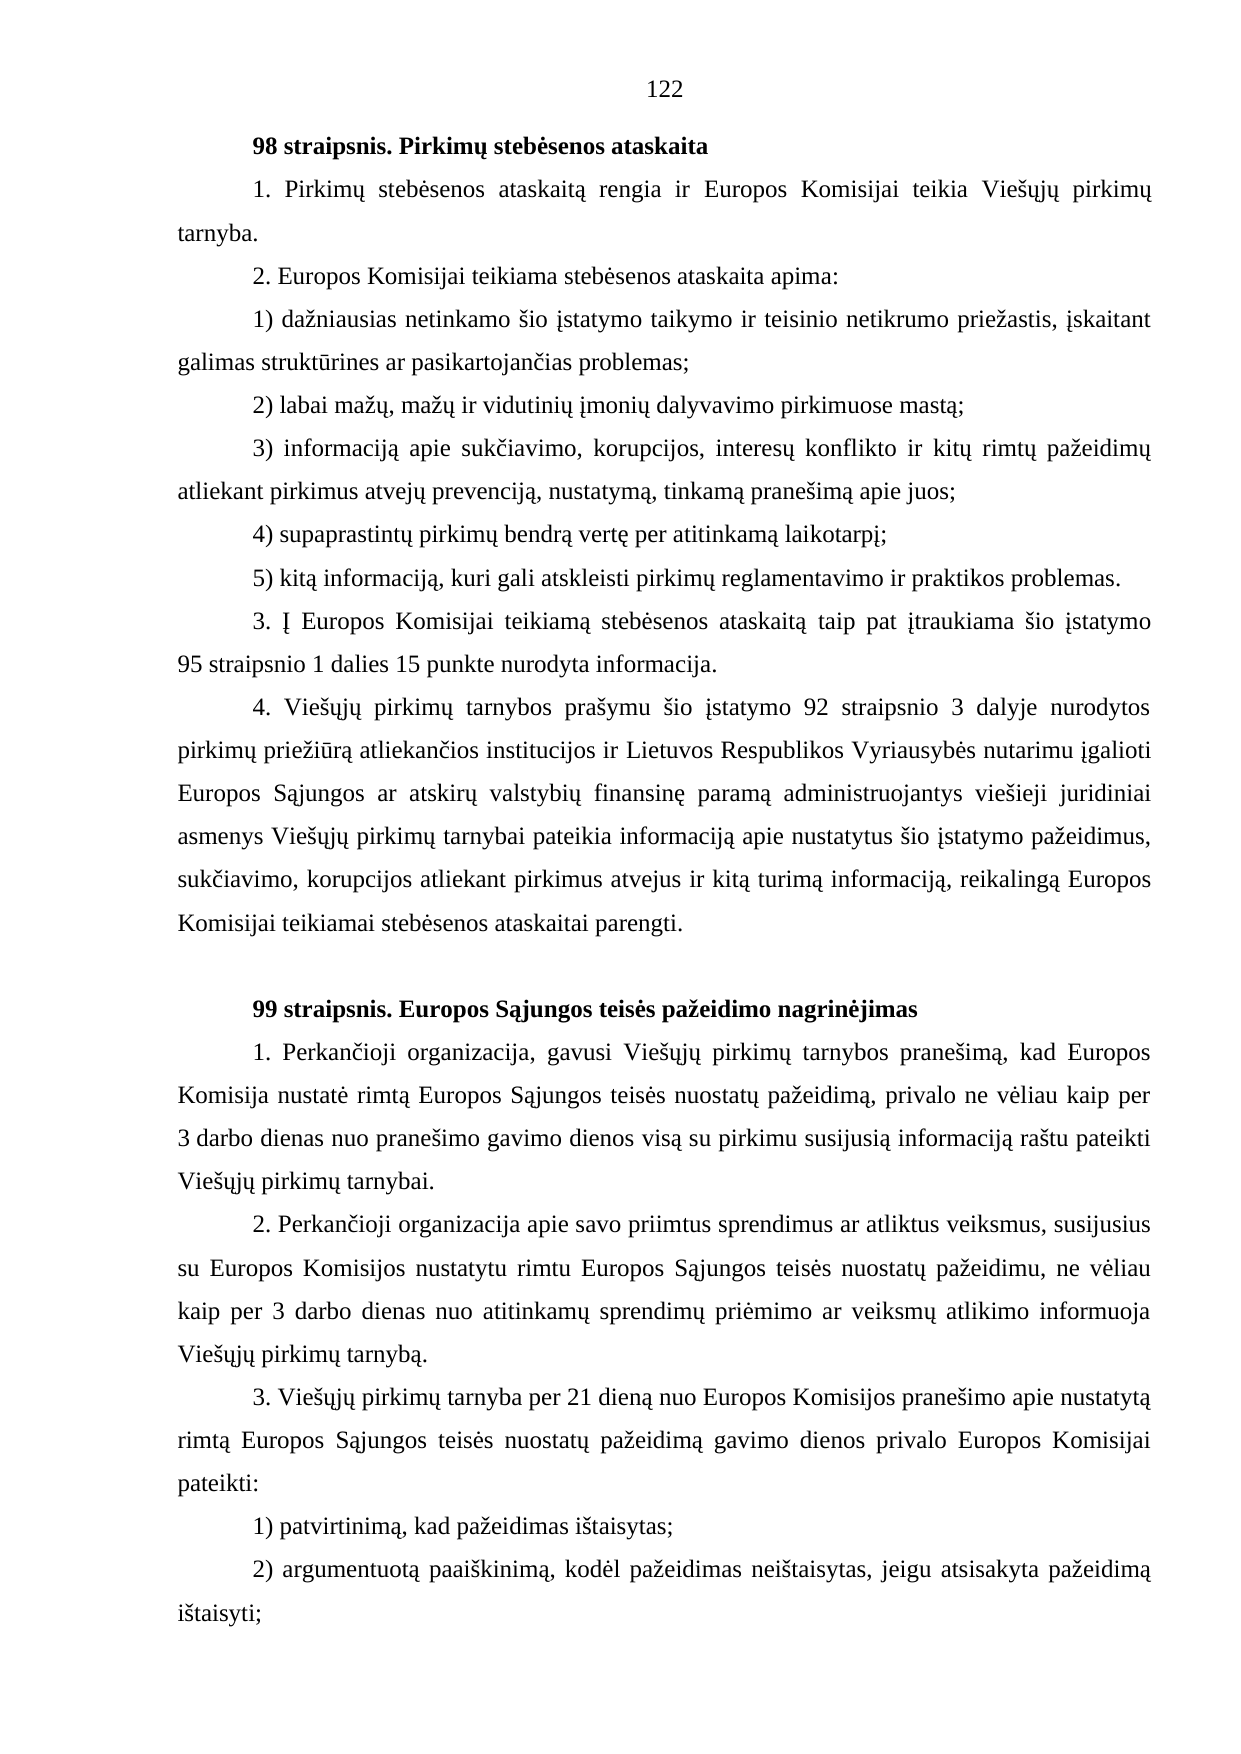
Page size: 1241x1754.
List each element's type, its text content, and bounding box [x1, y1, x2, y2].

text 98 straipsnis. Pirkimų stebėsenos ataskaita [177, 131, 1152, 160]
text 99 straipsnis. Europos Sąjungos teisės pažeidimo nagrinėjimas [177, 994, 1152, 1023]
text 3) informaciją apie sukčiavimo, korupcijos, interesų konflikto ir kitų rimtų pažeidimų atliekant pirkimus atvejų prevenciją, nustatymą, tinkamą pranešimą apie juos; [177, 433, 1152, 505]
text 1. Perkančioji organizacija, gavusi Viešųjų pirkimų tarnybos pranešimą, kad Europos Komisija nustatė rimtą Europos Sąjungos teisės nuostatų pažeidimą, privalo ne vėliau kaip per 3 darbo dienas nuo pranešimo gavimo dienos visą su pirkimu susijusią informaciją raštu pateikti Viešųjų pirkimų tarnybai. [177, 1037, 1152, 1195]
text 1. Pirkimų stebėsenos ataskaitą rengia ir Europos Komisijai teikia Viešųjų pirkimų tarnyba. [177, 174, 1152, 246]
text 1) dažniausias netinkamo šio įstatymo taikymo ir teisinio netikrumo priežastis, įskaitant galimas struktūrines ar pasikartojančias problemas; [177, 304, 1152, 376]
text 3. Viešųjų pirkimų tarnyba per 21 dieną nuo Europos Komisijos pranešimo apie nustatytą rimtą Europos Sąjungos teisės nuostatų pažeidimą gavimo dienos privalo Europos Komisijai pateikti: [177, 1382, 1152, 1497]
text 2. Perkančioji organizacija apie savo priimtus sprendimus ar atliktus veiksmus, susijusius su Europos Komisijos nustatytu rimtu Europos Sąjungos teisės nuostatų pažeidimu, ne vėliau kaip per 3 darbo dienas nuo atitinkamų sprendimų priėmimo ar veiksmų atlikimo informuoja Viešųjų pirkimų tarnybą. [177, 1209, 1152, 1368]
text 2) argumentuotą paaiškinimą, kodėl pažeidimas neištaisytas, jeigu atsisakyta pažeidimą ištaisyti; [177, 1554, 1152, 1626]
text 1) patvirtinimą, kad pažeidimas ištaisytas; [177, 1511, 1152, 1540]
text 3. Į Europos Komisijai teikiamą stebėsenos ataskaitą taip pat įtraukiama šio įstatymo 95 straipsnio 1 dalies 15 punkte nurodyta informacija. [177, 606, 1152, 678]
text 4) supaprastintų pirkimų bendrą vertę per atitinkamą laikotarpį; [177, 519, 1152, 548]
text 2. Europos Komisijai teikiama stebėsenos ataskaita apima: [177, 261, 1152, 289]
text 5) kitą informaciją, kuri gali atskleisti pirkimų reglamentavimo ir praktikos problemas. [177, 563, 1152, 591]
text 4. Viešųjų pirkimų tarnybos prašymu šio įstatymo 92 straipsnio 3 dalyje nurodytos pirkimų priežiūrą atliekančios institucijos ir Lietuvos Respublikos Vyriausybės nutarimu įgalioti Europos Sąjungos ar atskirų valstybių finansinę paramą administruojantys viešieji juridiniai asmenys Viešųjų pirkimų tarnybai pateikia informaciją apie nustatytus šio įstatymo pažeidimus, sukčiavimo, korupcijos atliekant pirkimus atvejus ir kitą turimą informaciją, reikalingą Europos Komisijai teikiamai stebėsenos ataskaitai parengti. [177, 692, 1152, 936]
text 2) labai mažų, mažų ir vidutinių įmonių dalyvavimo pirkimuose mastą; [177, 390, 1152, 419]
